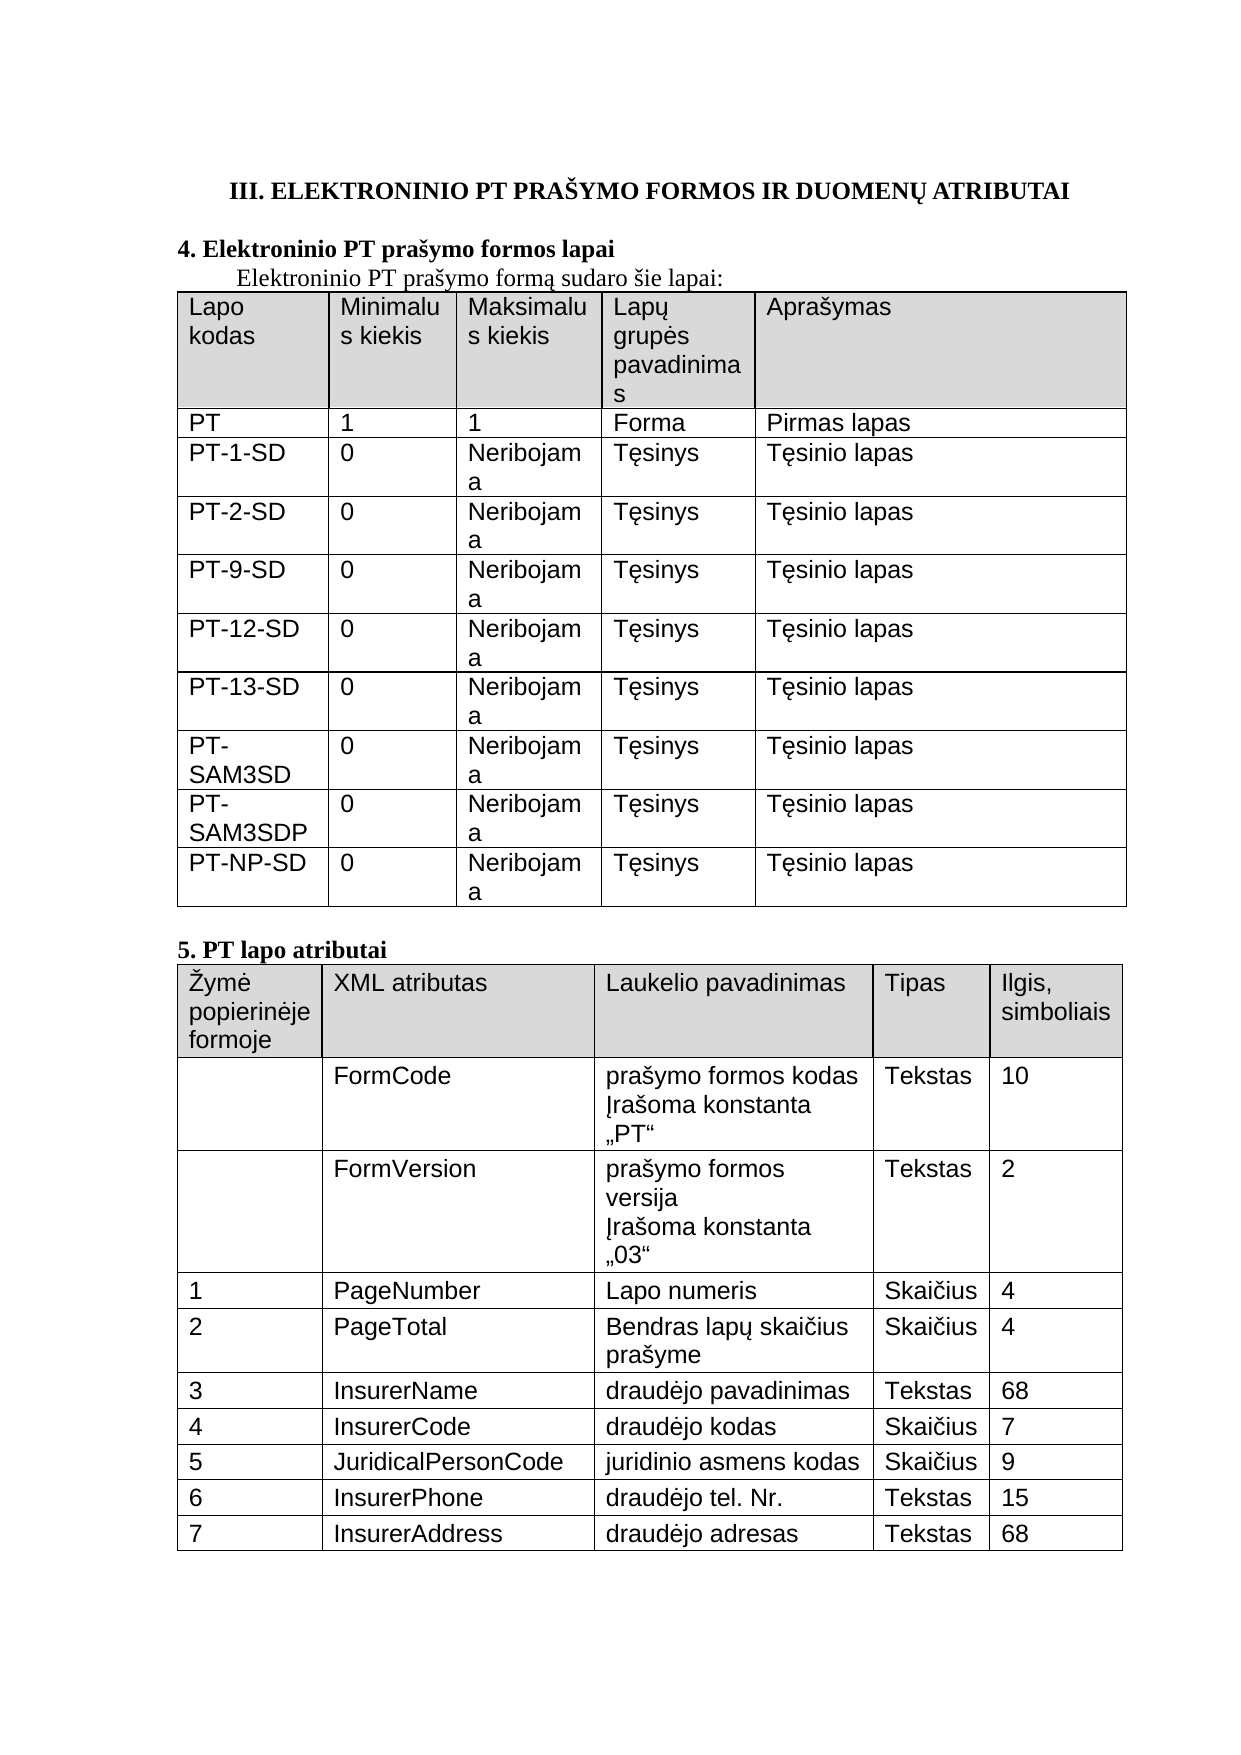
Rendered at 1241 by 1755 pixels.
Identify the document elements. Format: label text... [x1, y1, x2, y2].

table_cell 2 [178, 1309, 322, 1372]
table_cell FormCode [323, 1058, 594, 1150]
table_cell 15 [990, 1480, 1122, 1515]
table_cell Neribojama [457, 555, 601, 613]
table_cell 0 [329, 673, 456, 730]
table_cell Tęsinio lapas [756, 790, 1126, 847]
table_header XML atributas [323, 965, 594, 1057]
table_cell Tęsinio lapas [756, 555, 1126, 613]
table_cell draudėjo adresas [595, 1516, 873, 1550]
table_cell Tęsinys [602, 497, 755, 554]
table_cell 0 [329, 790, 456, 847]
table_cell prašymo formos kodas Įrašoma konstanta „PT“ [595, 1058, 873, 1150]
table_cell JuridicalPersonCode [323, 1445, 594, 1479]
table_cell PT [178, 409, 328, 437]
table_cell InsurerPhone [323, 1480, 594, 1515]
table_cell 7 [178, 1516, 322, 1550]
table_cell 0 [329, 555, 456, 613]
table_cell 10 [990, 1058, 1122, 1150]
table_cell Neribojama [457, 731, 601, 788]
table_cell 68 [990, 1516, 1122, 1550]
table_cell Skaičius [874, 1445, 989, 1479]
table_cell PT-9-SD [178, 555, 328, 613]
table_cell PT-1-SD [178, 438, 328, 496]
table_cell Tęsinys [602, 438, 755, 496]
table_cell 1 [178, 1273, 322, 1308]
table_header Maksimalus kiekis [457, 293, 601, 407]
text 5. PT lapo atributai [177, 935, 1122, 964]
table_cell PageNumber [323, 1273, 594, 1308]
table_header Lapo kodas [178, 293, 328, 407]
table_header Žymė popierinėje formoje [178, 965, 321, 1057]
table_header Minimalus kiekis [330, 293, 456, 407]
table_cell 0 [329, 497, 456, 554]
table_cell Tęsinys [602, 731, 755, 788]
table_cell Neribojama [457, 438, 601, 496]
table_cell 2 [990, 1151, 1122, 1272]
table_cell PageTotal [323, 1309, 594, 1372]
table_cell Lapo numeris [595, 1273, 873, 1308]
table_cell 6 [178, 1480, 322, 1515]
table_cell Tęsinys [602, 614, 755, 671]
table_cell juridinio asmens kodas [595, 1445, 873, 1479]
text 4. Elektroninio PT prašymo formos lapai [177, 234, 1122, 263]
table_cell 68 [990, 1373, 1122, 1408]
table_cell PT-13-SD [178, 673, 328, 730]
table_cell Tekstas [874, 1058, 989, 1150]
table_cell [178, 1058, 322, 1150]
table_cell Tęsinys [602, 848, 755, 906]
table_header Ilgis, simboliais [991, 965, 1122, 1057]
table_cell Neribojama [457, 497, 601, 554]
table_header Lapų grupės pavadinimas [603, 293, 754, 407]
table_cell Tekstas [874, 1516, 989, 1550]
table_cell Tęsinio lapas [756, 614, 1126, 671]
table_cell Tekstas [874, 1151, 989, 1272]
table_cell draudėjo pavadinimas [595, 1373, 873, 1408]
table_cell InsurerName [323, 1373, 594, 1408]
table_header Aprašymas [756, 293, 1126, 407]
table_header Laukelio pavadinimas [595, 965, 872, 1057]
table_cell Forma [602, 409, 755, 437]
table_cell 3 [178, 1373, 322, 1408]
table_cell Tekstas [874, 1373, 989, 1408]
table_cell 5 [178, 1445, 322, 1479]
table_cell InsurerAddress [323, 1516, 594, 1550]
table_cell PT-12-SD [178, 614, 328, 671]
table_cell 9 [990, 1445, 1122, 1479]
table_cell Tęsinio lapas [756, 848, 1126, 906]
table_cell Pirmas lapas [756, 409, 1126, 437]
table_cell Tęsinys [602, 673, 755, 730]
table_header Tipas [874, 965, 989, 1057]
table_cell [178, 1151, 322, 1272]
table_cell Tęsinio lapas [756, 673, 1126, 730]
table_cell prašymo formos versija Įrašoma konstanta „03“ [595, 1151, 873, 1272]
table_cell draudėjo kodas [595, 1409, 873, 1443]
table_cell 4 [990, 1273, 1122, 1308]
table_cell FormVersion [323, 1151, 594, 1272]
table_cell PT-2-SD [178, 497, 328, 554]
table_cell 1 [457, 409, 601, 437]
table_cell 4 [990, 1309, 1122, 1372]
table_cell Neribojama [457, 790, 601, 847]
table_cell draudėjo tel. Nr. [595, 1480, 873, 1515]
table_cell InsurerCode [323, 1409, 594, 1443]
table_cell Tęsinio lapas [756, 438, 1126, 496]
table_cell 0 [329, 614, 456, 671]
table_cell 1 [329, 409, 456, 437]
table_cell PT-SAM3SD [178, 731, 328, 788]
table_cell Neribojama [457, 848, 601, 906]
table_cell PT-SAM3SDP [178, 790, 328, 847]
table_cell 4 [178, 1409, 322, 1443]
table_cell Skaičius [874, 1309, 989, 1372]
table_cell Bendras lapų skaičius prašyme [595, 1309, 873, 1372]
text III. Elektroninio PT Prašymo Formos IR duomenų atributai [177, 176, 1122, 205]
table_cell 0 [329, 438, 456, 496]
table_cell 7 [990, 1409, 1122, 1443]
table_cell Neribojama [457, 673, 601, 730]
table_cell PT-NP-SD [178, 848, 328, 906]
table_cell Tęsinys [602, 555, 755, 613]
text Elektroninio PT prašymo formą sudaro šie lapai: [177, 263, 1122, 291]
table_cell 0 [329, 848, 456, 906]
table_cell Tęsinys [602, 790, 755, 847]
table_cell Tęsinio lapas [756, 497, 1126, 554]
table_cell 0 [329, 731, 456, 788]
table_cell Neribojama [457, 614, 601, 671]
table_cell Tekstas [874, 1480, 989, 1515]
table_cell Skaičius [874, 1409, 989, 1443]
table_cell Tęsinio lapas [756, 731, 1126, 788]
table_cell Skaičius [874, 1273, 989, 1308]
